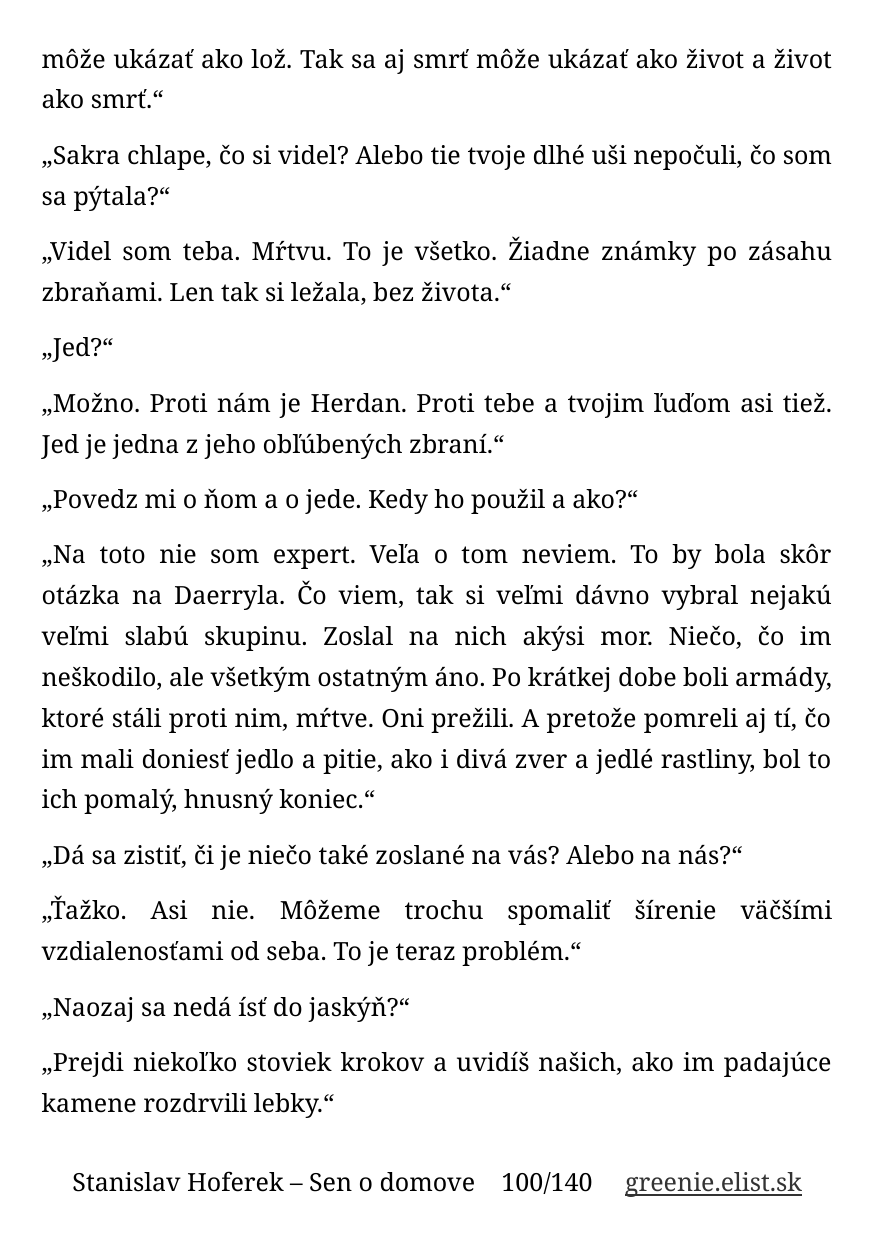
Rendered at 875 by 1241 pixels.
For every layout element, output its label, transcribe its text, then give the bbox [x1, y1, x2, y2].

text „Jed?“ [41, 330, 833, 364]
text „Prejdi niekoľko stoviek krokov a uvidíš našich, ako im padajúce kamene rozdrvili lebky.“ [41, 1045, 833, 1119]
text „Na toto nie som expert. Veľa o tom neviem. To by bola skôr otázka na Daerryla. Čo viem, tak si veľmi dávno vybral nejakú veľmi slabú skupinu. Zoslal na nich akýsi mor. Niečo, čo im neškodilo, ale všetkým ostatným áno. Po krátkej dobe boli armády, ktoré stáli proti nim, mŕtve. Oni prežili. A pretože pomreli aj tí, čo im mali doniesť jedlo a pitie, ako i divá zver a jedlé rastliny, bol to ich pomalý, hnusný koniec.“ [41, 537, 833, 816]
text „Dá sa zistiť, či je niečo také zoslané na vás? Alebo na nás?“ [41, 838, 833, 872]
text „Naozaj sa nedá ísť do jaskýň?“ [41, 989, 833, 1023]
text „Povedz mi o ňom a o jede. Kedy ho použil a ako?“ [41, 482, 833, 516]
text „Možno. Proti nám je Herdan. Proti tebe a tvojim ľuďom asi tiež. Jed je jedna z jeho obľúbených zbraní.“ [41, 386, 833, 460]
text „Sakra chlape, čo si videl? Alebo tie tvoje dlhé uši nepočuli, čo som sa pýtala?“ [41, 138, 833, 212]
text „Ťažko. Asi nie. Môžeme trochu spomaliť šírenie väčšími vzdialenosťami od seba. To je teraz problém.“ [41, 893, 833, 968]
text môže ukázať ako lož. Tak sa aj smrť môže ukázať ako život a život ako smrť.“ [41, 41, 833, 116]
text „Videl som teba. Mŕtvu. To je všetko. Žiadne známky po zásahu zbraňami. Len tak si ležala, bez života.“ [41, 234, 833, 309]
